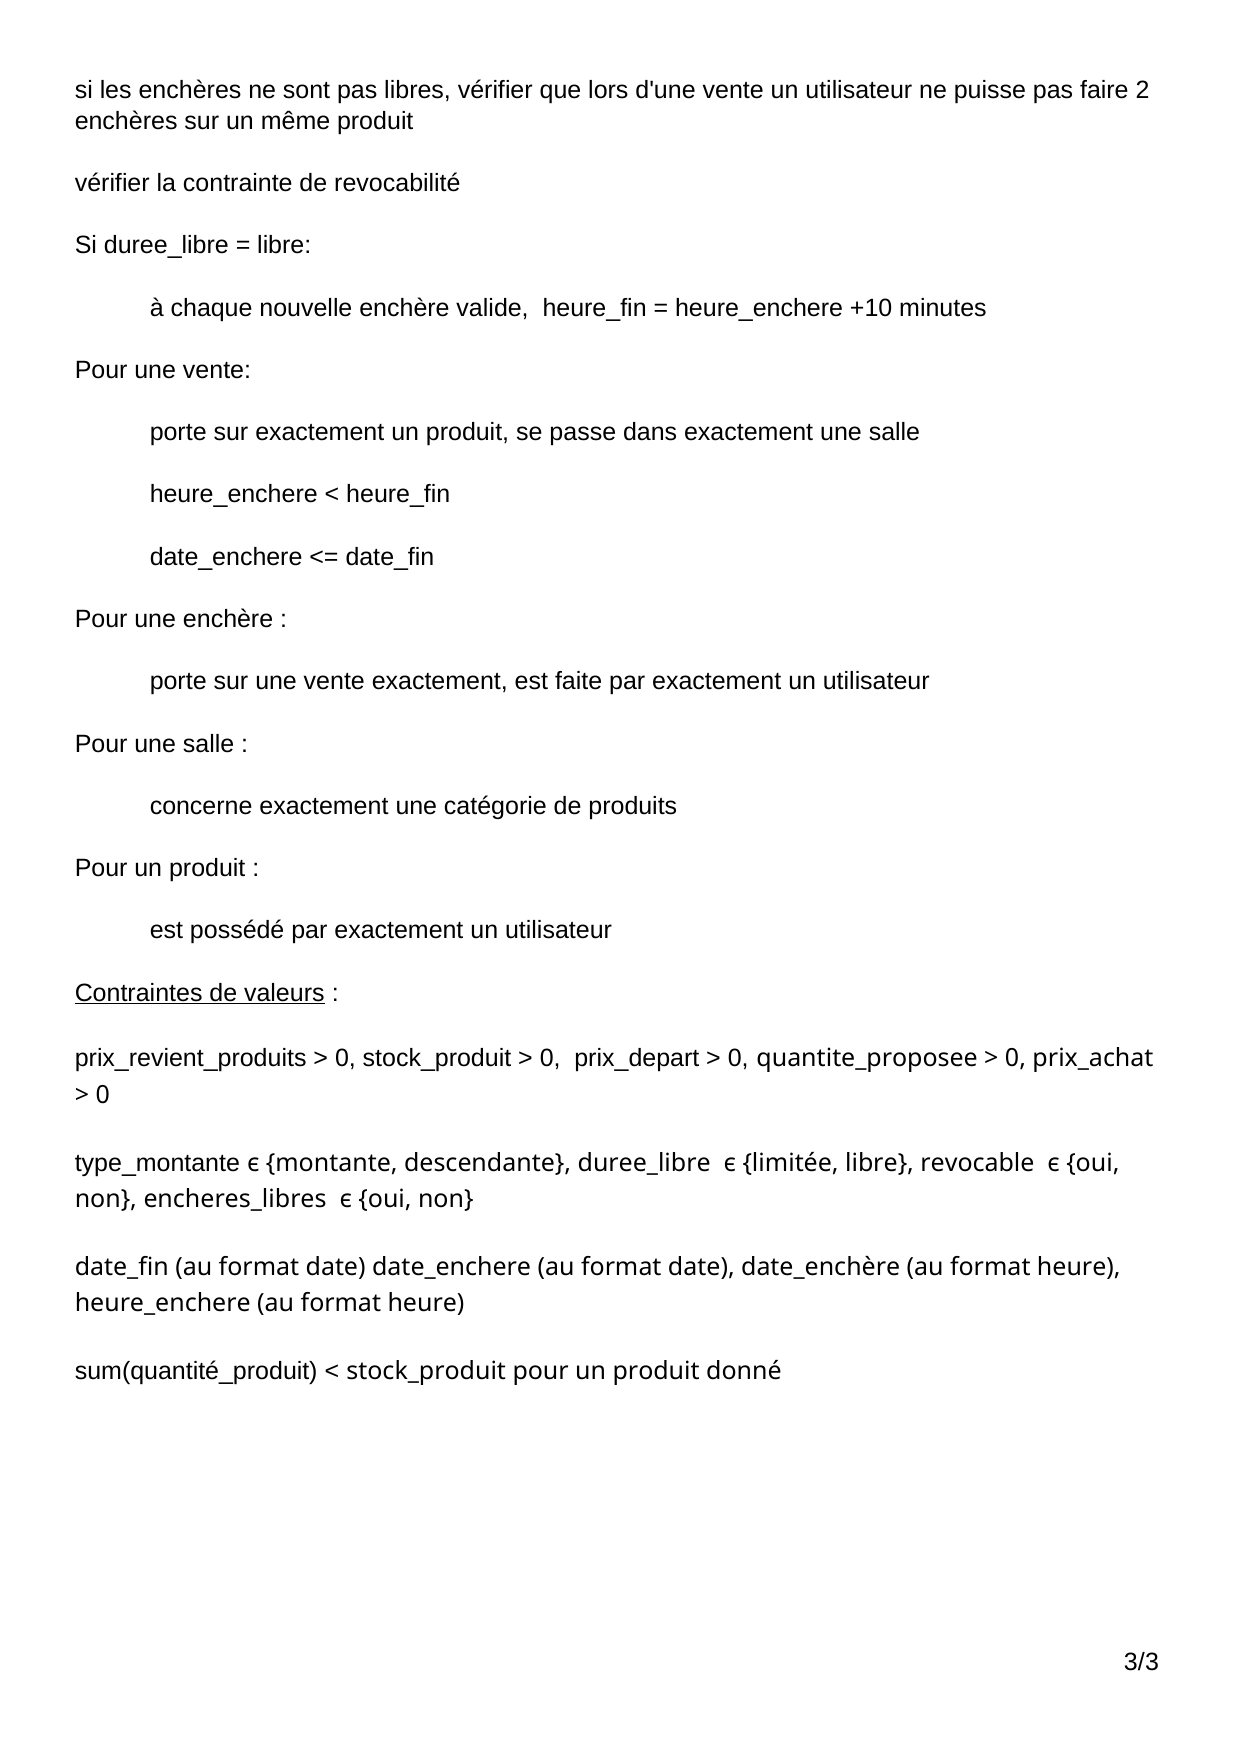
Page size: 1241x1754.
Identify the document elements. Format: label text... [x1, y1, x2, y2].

text Pour un produit : [74, 853, 1167, 882]
text concerne exactement une catégorie de produits [74, 791, 1167, 820]
text date_fin (au format date) date_enchere (au format date), date_enchère (au format heure), heure_enchere (au format heure) [74, 1249, 1167, 1319]
text porte sur exactement un produit, se passe dans exactement une salle [74, 417, 1167, 446]
text vérifier la contrainte de revocabilité [74, 168, 1167, 197]
text Pour une vente: [74, 355, 1167, 384]
text sum(quantité_produit) < stock_produit pour un produit donné [74, 1353, 1167, 1387]
text date_enchere <= date_fin [74, 542, 1167, 571]
text si les enchères ne sont pas libres, vérifier que lors d'une vente un utilisateur ne puisse pas faire 2 enchères sur un même produit [74, 75, 1167, 134]
text est possédé par exactement un utilisateur [74, 916, 1167, 944]
text type_montante є {montante, descendante}, duree_libre є {limitée, libre}, revocable є {oui, non}, encheres_libres є {oui, non} [74, 1144, 1167, 1215]
text Si duree_libre = libre: [74, 230, 1167, 259]
text Pour une enchère : [74, 604, 1167, 633]
text à chaque nouvelle enchère valide, heure_fin = heure_enchere +10 minutes [74, 293, 1167, 321]
text porte sur une vente exactement, est faite par exactement un utilisateur [74, 666, 1167, 695]
text prix_revient_produits > 0, stock_produit > 0, prix_depart > 0, quantite_proposee > 0, prix_achat > 0 [74, 1040, 1167, 1111]
text Pour une salle : [74, 729, 1167, 757]
text Contraintes de valeurs : [74, 978, 1167, 1007]
text heure_enchere < heure_fin [74, 479, 1167, 508]
